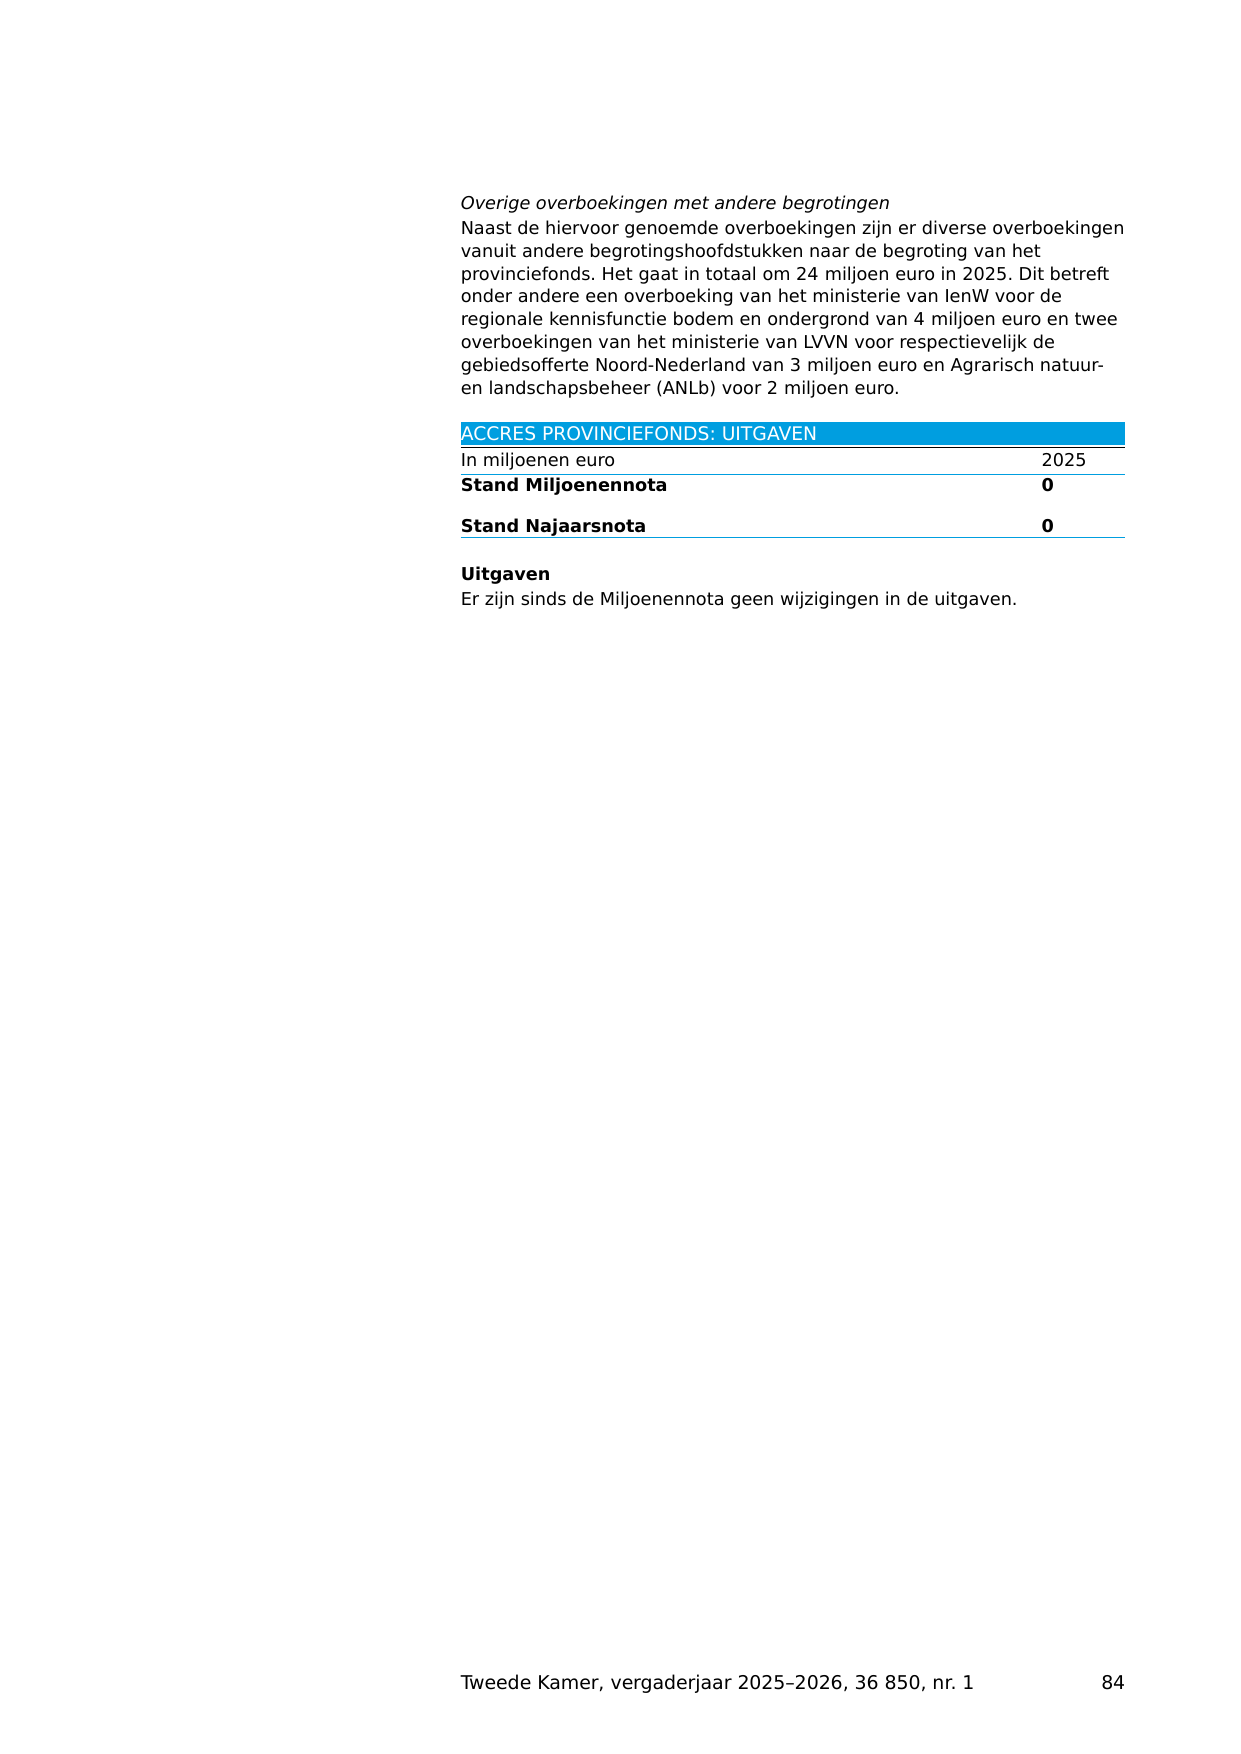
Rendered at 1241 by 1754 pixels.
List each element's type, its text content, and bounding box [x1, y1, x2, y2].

text Uitgaven [461, 562, 1125, 585]
table_cell 0 [1039, 475, 1125, 495]
text Overige overboekingen met andere begrotingen [461, 191, 1125, 214]
table_cell 2025 [1039, 448, 1125, 474]
table_cell Stand Najaarsnota [461, 516, 1038, 536]
table_cell Stand Miljoenennota [461, 475, 1038, 495]
text Er zĳn sinds de Miljoenennota geen wĳzigingen in de uitgaven. [461, 587, 1125, 610]
table_cell [461, 495, 1038, 516]
text Naast de hiervoor genoemde overboekingen zijn er diverse overboekingen vanuit andere begrotingshoofdstukken naar de begroting van het provinciefonds. Het gaat in totaal om 24 miljoen euro in 2025. Dit betreft onder andere een overboeking van het ministerie van IenW voor de regionale kennisfunctie bodem en ondergrond van 4 miljoen euro en twee overboekingen van het ministerie van LVVN voor respectievelijk de gebiedsofferte Noord-Nederland van 3 miljoen euro en Agrarisch natuur- en landschapsbeheer (ANLb) voor 2 miljoen euro. [461, 216, 1125, 399]
table_cell 0 [1039, 516, 1125, 536]
table_cell [1039, 495, 1125, 516]
table_cell In miljoenen euro [461, 448, 1038, 474]
